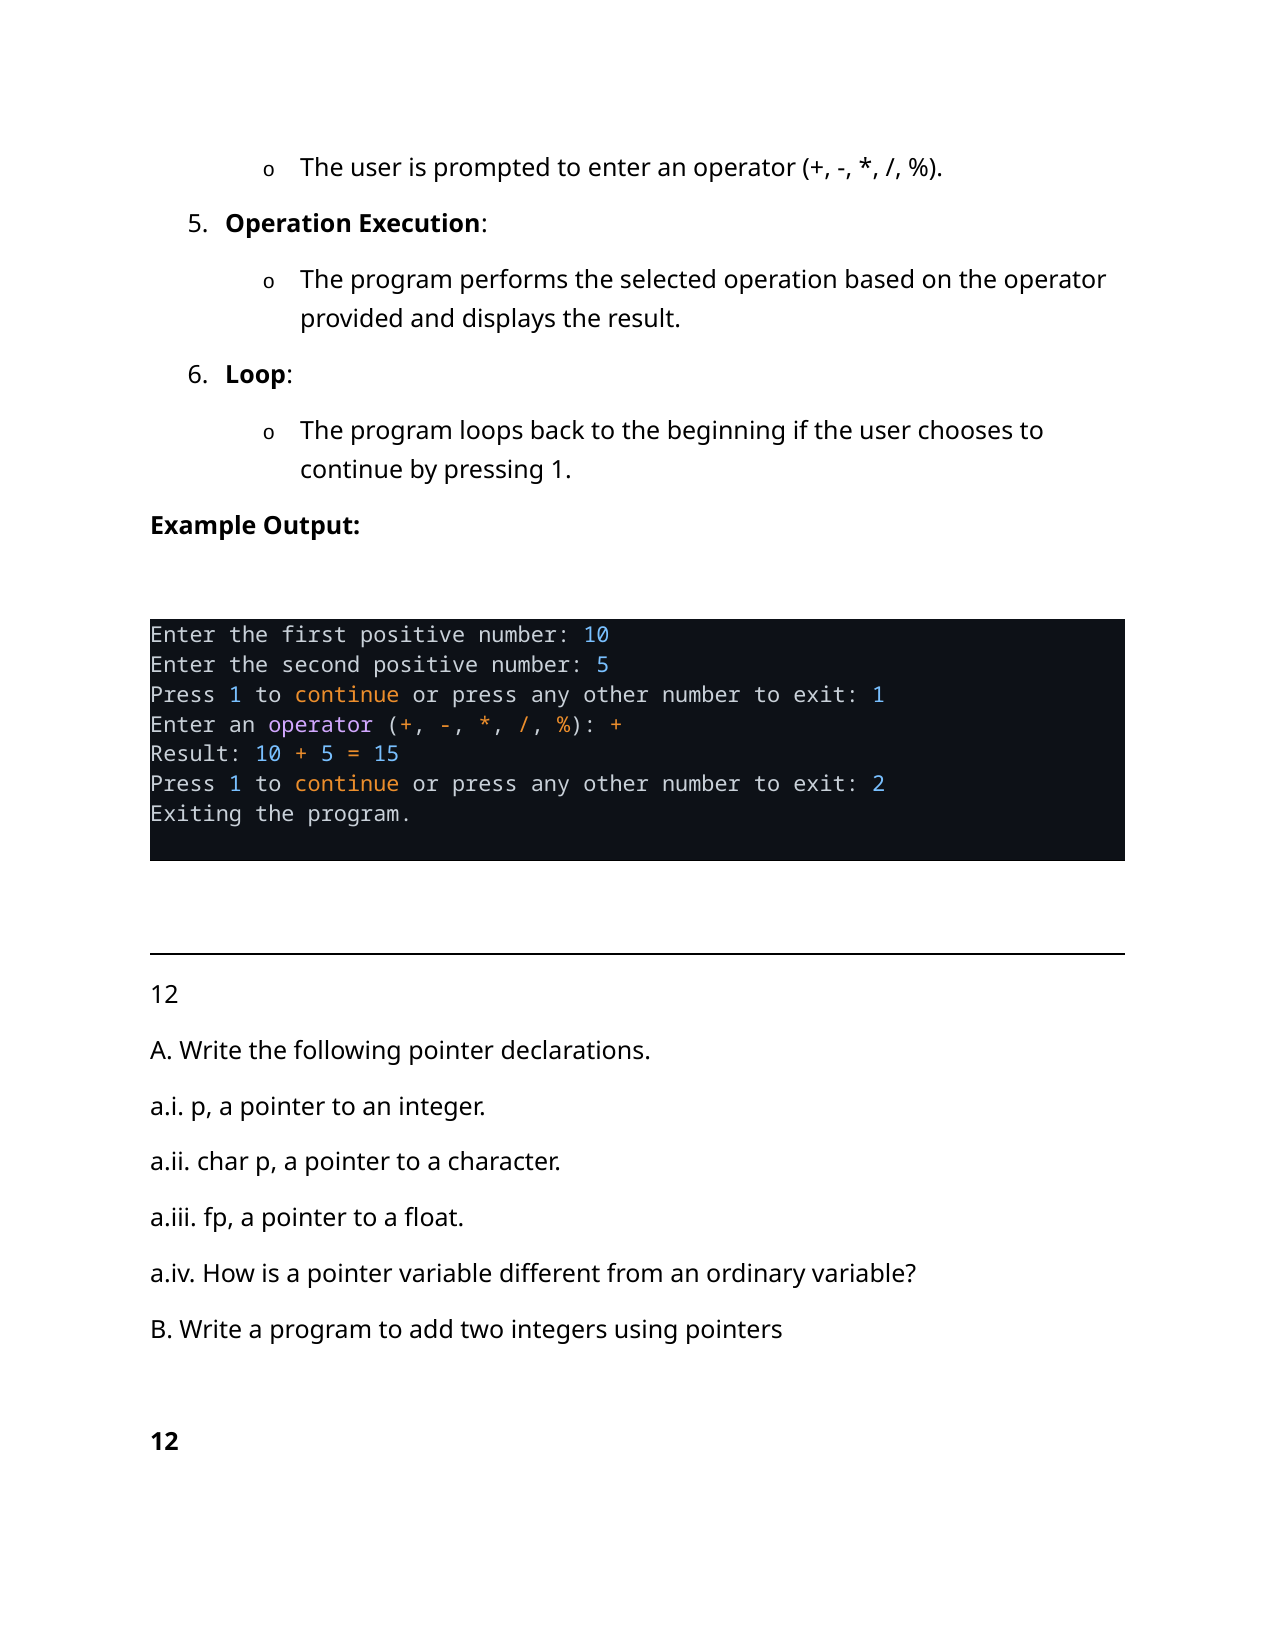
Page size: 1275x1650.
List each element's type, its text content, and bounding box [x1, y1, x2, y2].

text Enter the first positive number: 10 [150, 619, 1125, 649]
text Press 1 to continue or press any other number to exit: 2 [150, 768, 1125, 798]
list Operation Execution: [187, 206, 1125, 240]
text a.iii. fp, a pointer to a float. [150, 1200, 1125, 1234]
list The program loops back to the beginning if the user chooses to continue by pressing 1. [262, 412, 1125, 486]
text A. Write the following pointer declarations. [150, 1032, 1125, 1066]
text a.ii. char p, a pointer to a character. [150, 1144, 1125, 1178]
text Exiting the program. [150, 798, 1125, 828]
text Enter the second positive number: 5 [150, 649, 1125, 679]
text Example Output: [150, 507, 1125, 542]
text 12 [150, 1423, 1125, 1457]
text a.iv. How is a pointer variable different from an ordinary variable? [150, 1256, 1125, 1290]
text B. Write a program to add two integers using pointers [150, 1311, 1125, 1346]
text a.i. p, a pointer to an integer. [150, 1088, 1125, 1122]
text Enter an operator (+, -, *, /, %): + [150, 708, 1125, 738]
text 12 [150, 976, 1125, 1011]
text Press 1 to continue or press any other number to exit: 1 [150, 679, 1125, 708]
list The program performs the selected operation based on the operator provided and displays the result. [262, 262, 1125, 335]
list The user is prompted to enter an operator (+, -, *, /, %). [262, 150, 1125, 184]
text Result: 10 + 5 = 15 [150, 738, 1125, 768]
list Loop: [187, 357, 1125, 391]
